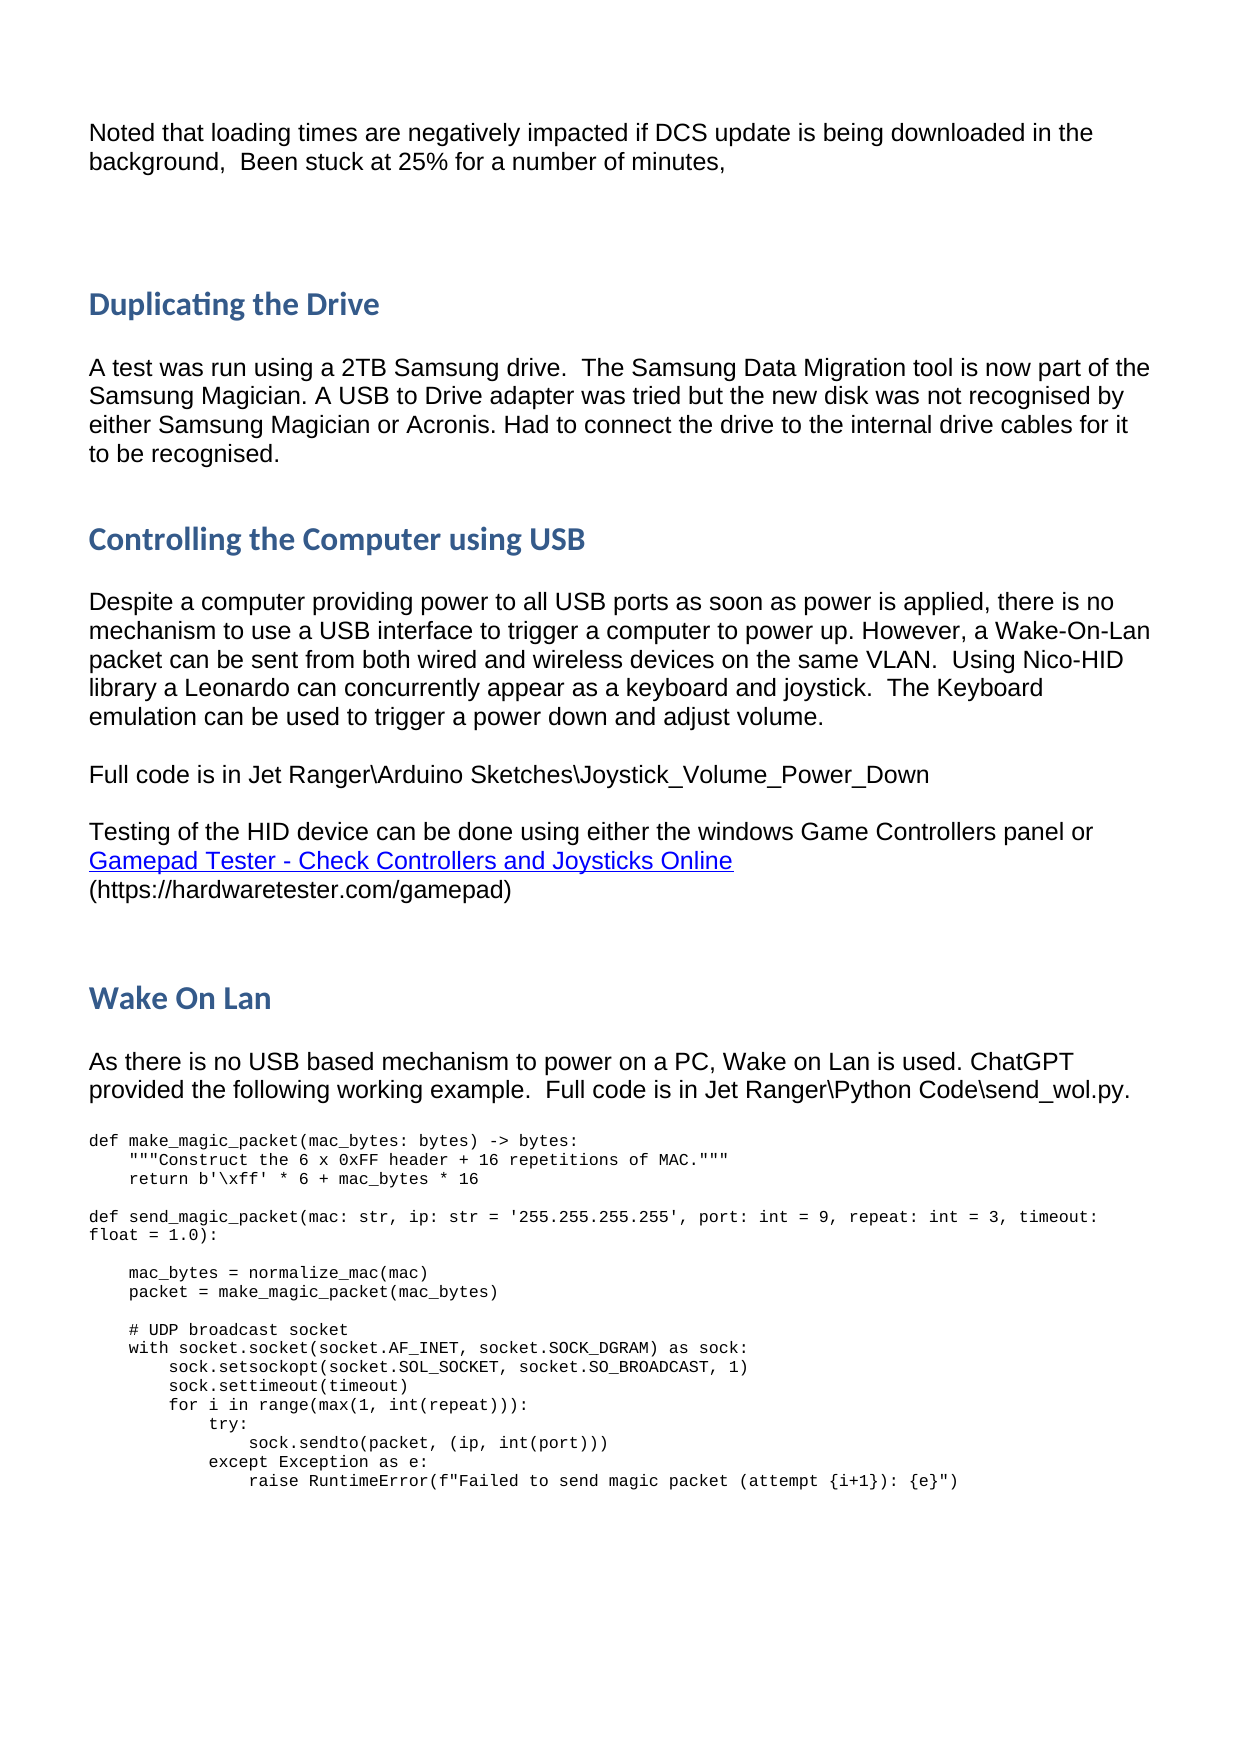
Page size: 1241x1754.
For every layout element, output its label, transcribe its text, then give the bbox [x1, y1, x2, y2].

text As there is no USB based mechanism to power on a PC, Wake on Lan is used. ChatGPT provided the following working example. Full code is in Jet Ranger\Python Code\send_wol.py. [88, 1046, 1152, 1104]
text sock.setsockopt(socket.SOL_SOCKET, socket.SO_BROADCAST, 1) [88, 1359, 1152, 1378]
text except Exception as e: [88, 1453, 1152, 1472]
subtitle Duplicating the Drive [88, 283, 1152, 324]
text sock.sendto(packet, (ip, int(port))) [88, 1434, 1152, 1453]
text def make_magic_packet(mac_bytes: bytes) -> bytes: [88, 1133, 1152, 1152]
text # UDP broadcast socket [88, 1321, 1152, 1340]
text Despite a computer providing power to all USB ports as soon as power is applied, there is no mechanism to use a USB interface to trigger a computer to power up. However, a Wake-On-Lan packet can be sent from both wired and wireless devices on the same VLAN. Using Nico-HID library a Leonardo can concurrently appear as a keyboard and joystick. The Keyboard emulation can be used to trigger a power down and adjust volume. [88, 587, 1152, 731]
text A test was run using a 2TB Samsung drive. The Samsung Data Migration tool is now part of the Samsung Magician. A USB to Drive adapter was tried but the new disk was not recognised by either Samsung Magician or Acronis. Had to connect the drive to the internal drive cables for it to be recognised. [88, 353, 1152, 468]
text raise RuntimeError(f"Failed to send magic packet (attempt {i+1}): {e}") [88, 1472, 1152, 1491]
text Noted that loading times are negatively impacted if DCS update is being downloaded in the background, Been stuck at 25% for a number of minutes, [88, 118, 1152, 176]
text """Construct the 6 x 0xFF header + 16 repetitions of MAC.""" [88, 1152, 1152, 1170]
text sock.settimeout(timeout) [88, 1378, 1152, 1397]
text def send_magic_packet(mac: str, ip: str = '255.255.255.255', port: int = 9, repeat: int = 3, timeout: float = 1.0): [88, 1208, 1152, 1246]
text for i in range(max(1, int(repeat))): [88, 1397, 1152, 1416]
text with socket.socket(socket.AF_INET, socket.SOCK_DGRAM) as sock: [88, 1340, 1152, 1359]
text Full code is in Jet Ranger\Arduino Sketches\Joystick_Volume_Power_Down [88, 759, 1152, 788]
text return b'\xff' * 6 + mac_bytes * 16 [88, 1170, 1152, 1189]
text mac_bytes = normalize_mac(mac) [88, 1265, 1152, 1283]
text Testing of the HID device can be done using either the windows Game Controllers panel or Gamepad Tester - Check Controllers and Joysticks Online (https://hardwaretester.com/gamepad) [88, 817, 1152, 903]
subtitle Controlling the Computer using USB [88, 518, 1152, 558]
subtitle Wake On Lan [88, 977, 1152, 1018]
text try: [88, 1416, 1152, 1434]
text packet = make_magic_packet(mac_bytes) [88, 1283, 1152, 1302]
